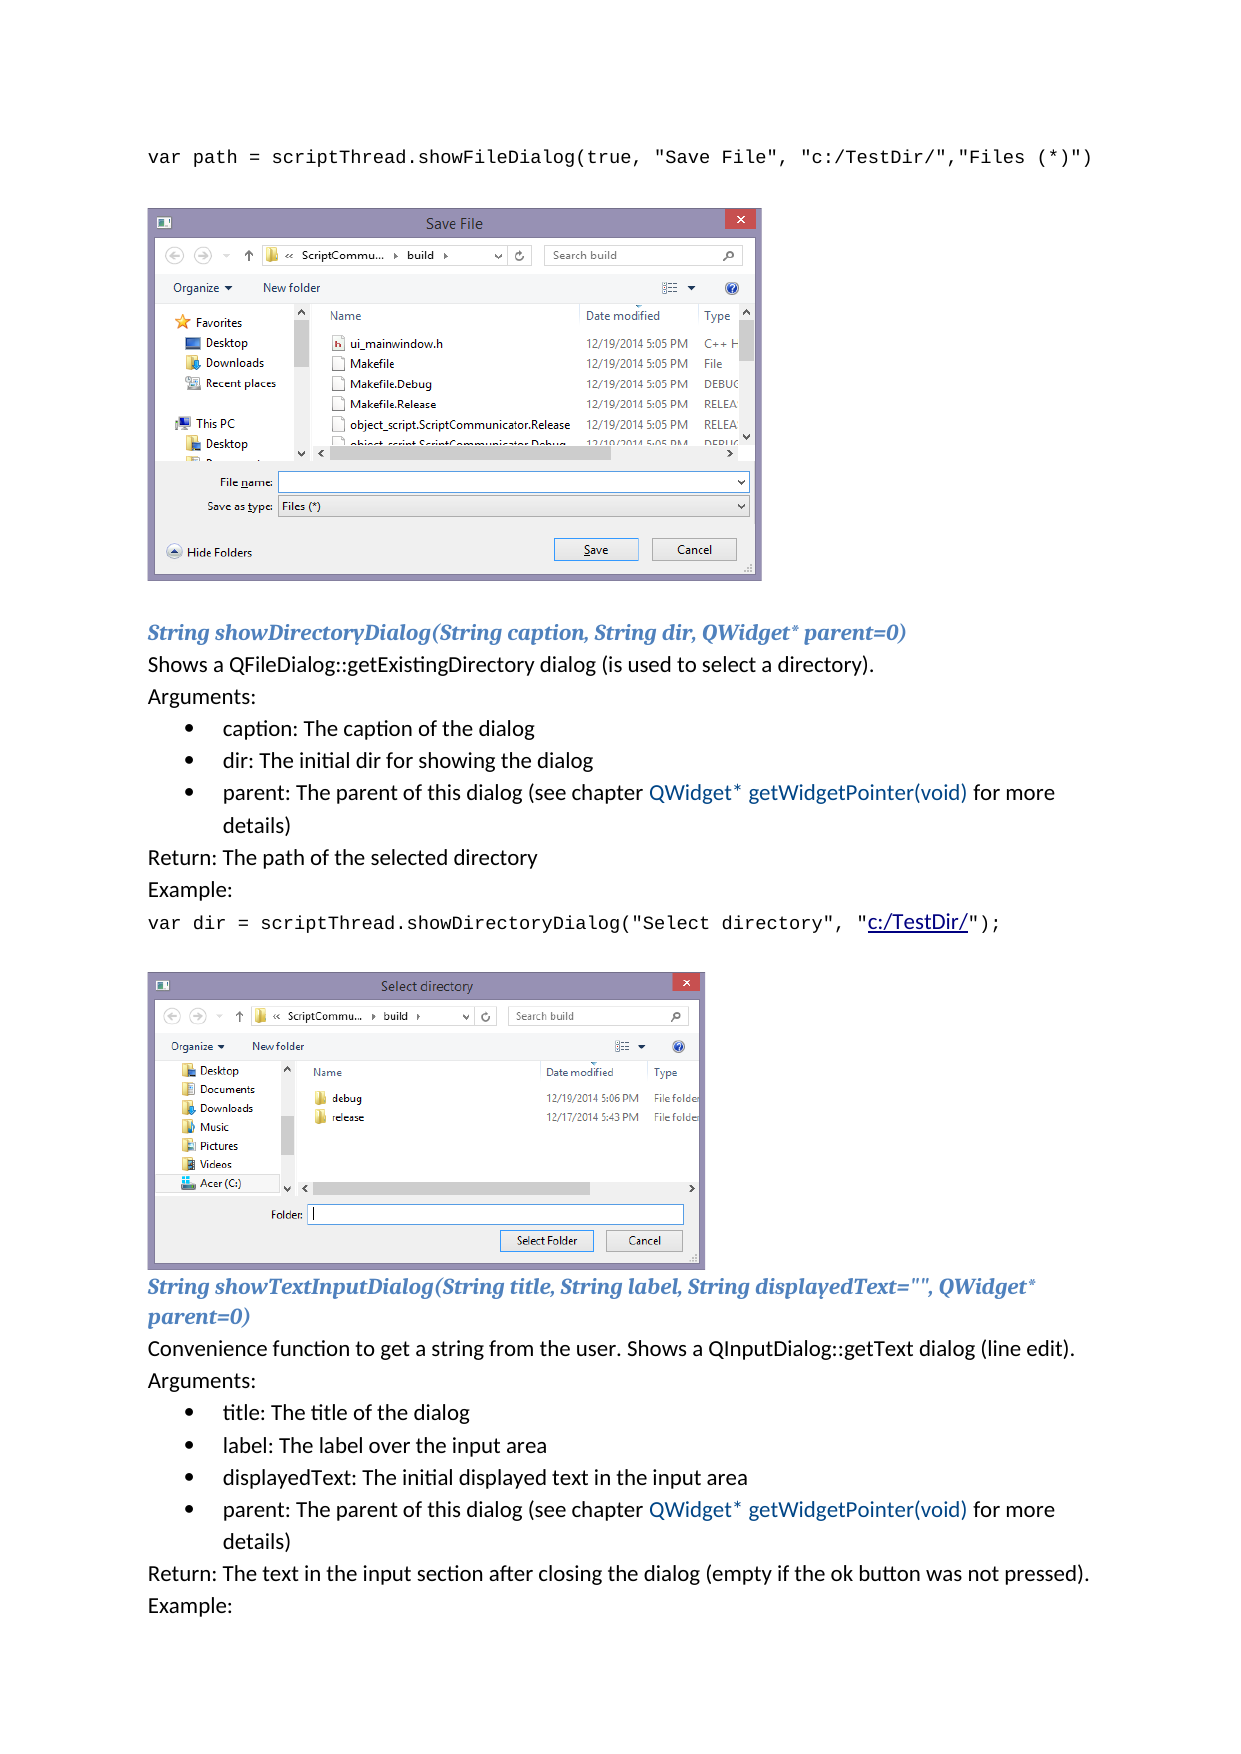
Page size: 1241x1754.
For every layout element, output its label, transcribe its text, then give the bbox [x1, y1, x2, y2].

subtitle String showTextInputDialog(String title, String label, String displayedText="", QWidget* parent=0) [148, 1270, 1093, 1330]
text Arguments: [148, 1366, 1093, 1394]
text Return: The path of the selected directory [148, 843, 1093, 871]
list title: The title of the dialog [185, 1398, 1093, 1427]
text Example: [148, 875, 1093, 903]
text Convenience function to get a string from the user. Shows a QInputDialog::getText dialog (line edit). [148, 1334, 1093, 1362]
list dir: The initial dir for showing the dialog [185, 746, 1093, 774]
subtitle String showDirectoryDialog(String caption, String dir, QWidget* parent=0) [148, 619, 1093, 646]
text var path = scriptThread.showFileDialog(true, "Save File", "c:/TestDir/","Files (*)") [148, 148, 1093, 169]
text Arguments: [148, 682, 1093, 710]
list label: The label over the input area [185, 1431, 1093, 1459]
list parent: The parent of this dialog (see chapter QWidget* getWidgetPointer(void) for more details) [185, 778, 1093, 839]
list parent: The parent of this dialog (see chapter QWidget* getWidgetPointer(void) for more details) [185, 1495, 1093, 1555]
picture [147, 208, 762, 581]
text Return: The text in the input section after closing the dialog (empty if the ok button was not pressed). [148, 1559, 1093, 1587]
text var dir = scriptThread.showDirectoryDialog("Select directory", "c:/TestDir/"); [148, 907, 1093, 935]
list caption: The caption of the dialog [185, 714, 1093, 742]
picture [147, 972, 705, 1270]
text Shows a QFileDialog::getExistingDirectory dialog (is used to select a directory). [148, 650, 1093, 678]
list displayedText: The initial displayed text in the input area [185, 1463, 1093, 1491]
text Example: [148, 1592, 1093, 1620]
